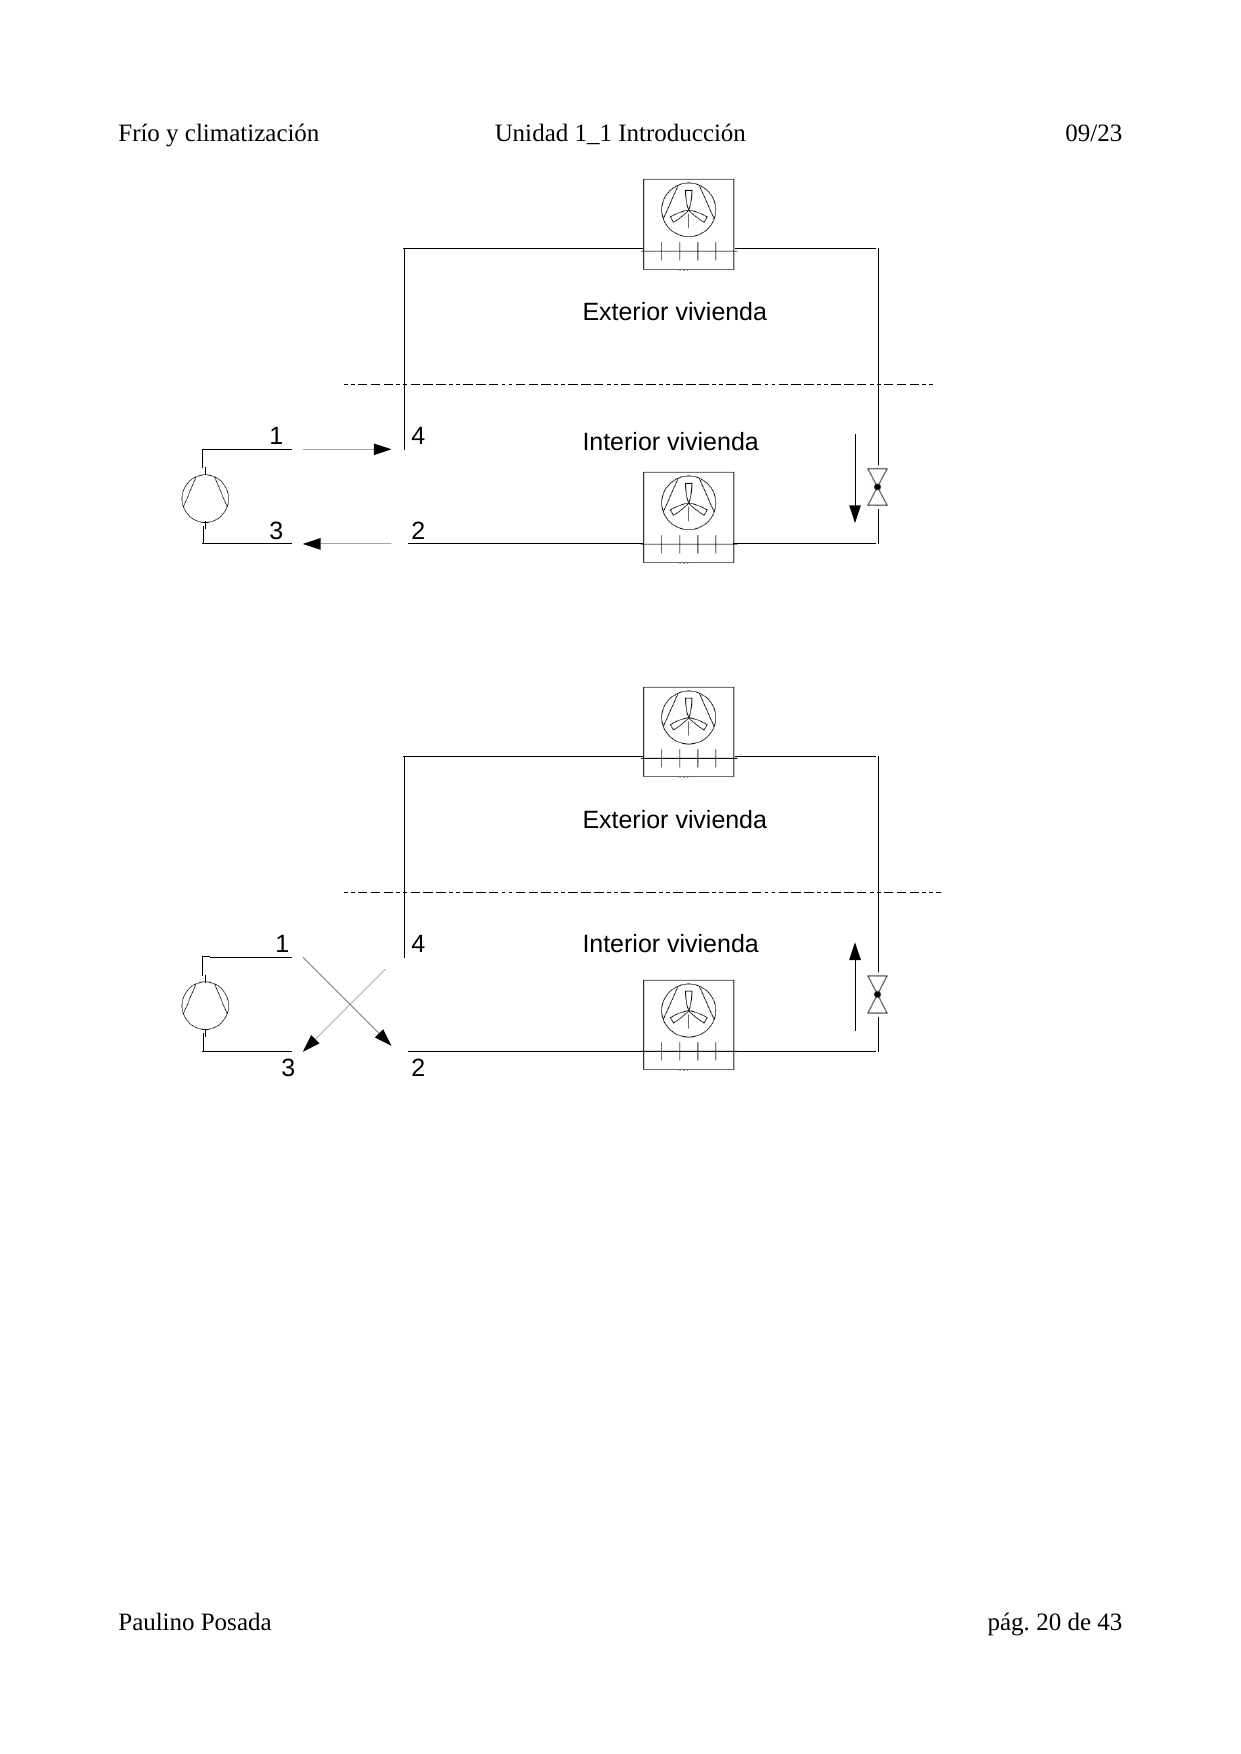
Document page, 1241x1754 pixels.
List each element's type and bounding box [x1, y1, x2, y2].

picture [865, 466, 889, 509]
picture [177, 978, 234, 1034]
picture [641, 684, 738, 778]
picture [177, 471, 234, 527]
picture [641, 469, 738, 564]
picture [641, 176, 738, 271]
picture [641, 977, 738, 1071]
picture [865, 973, 889, 1017]
